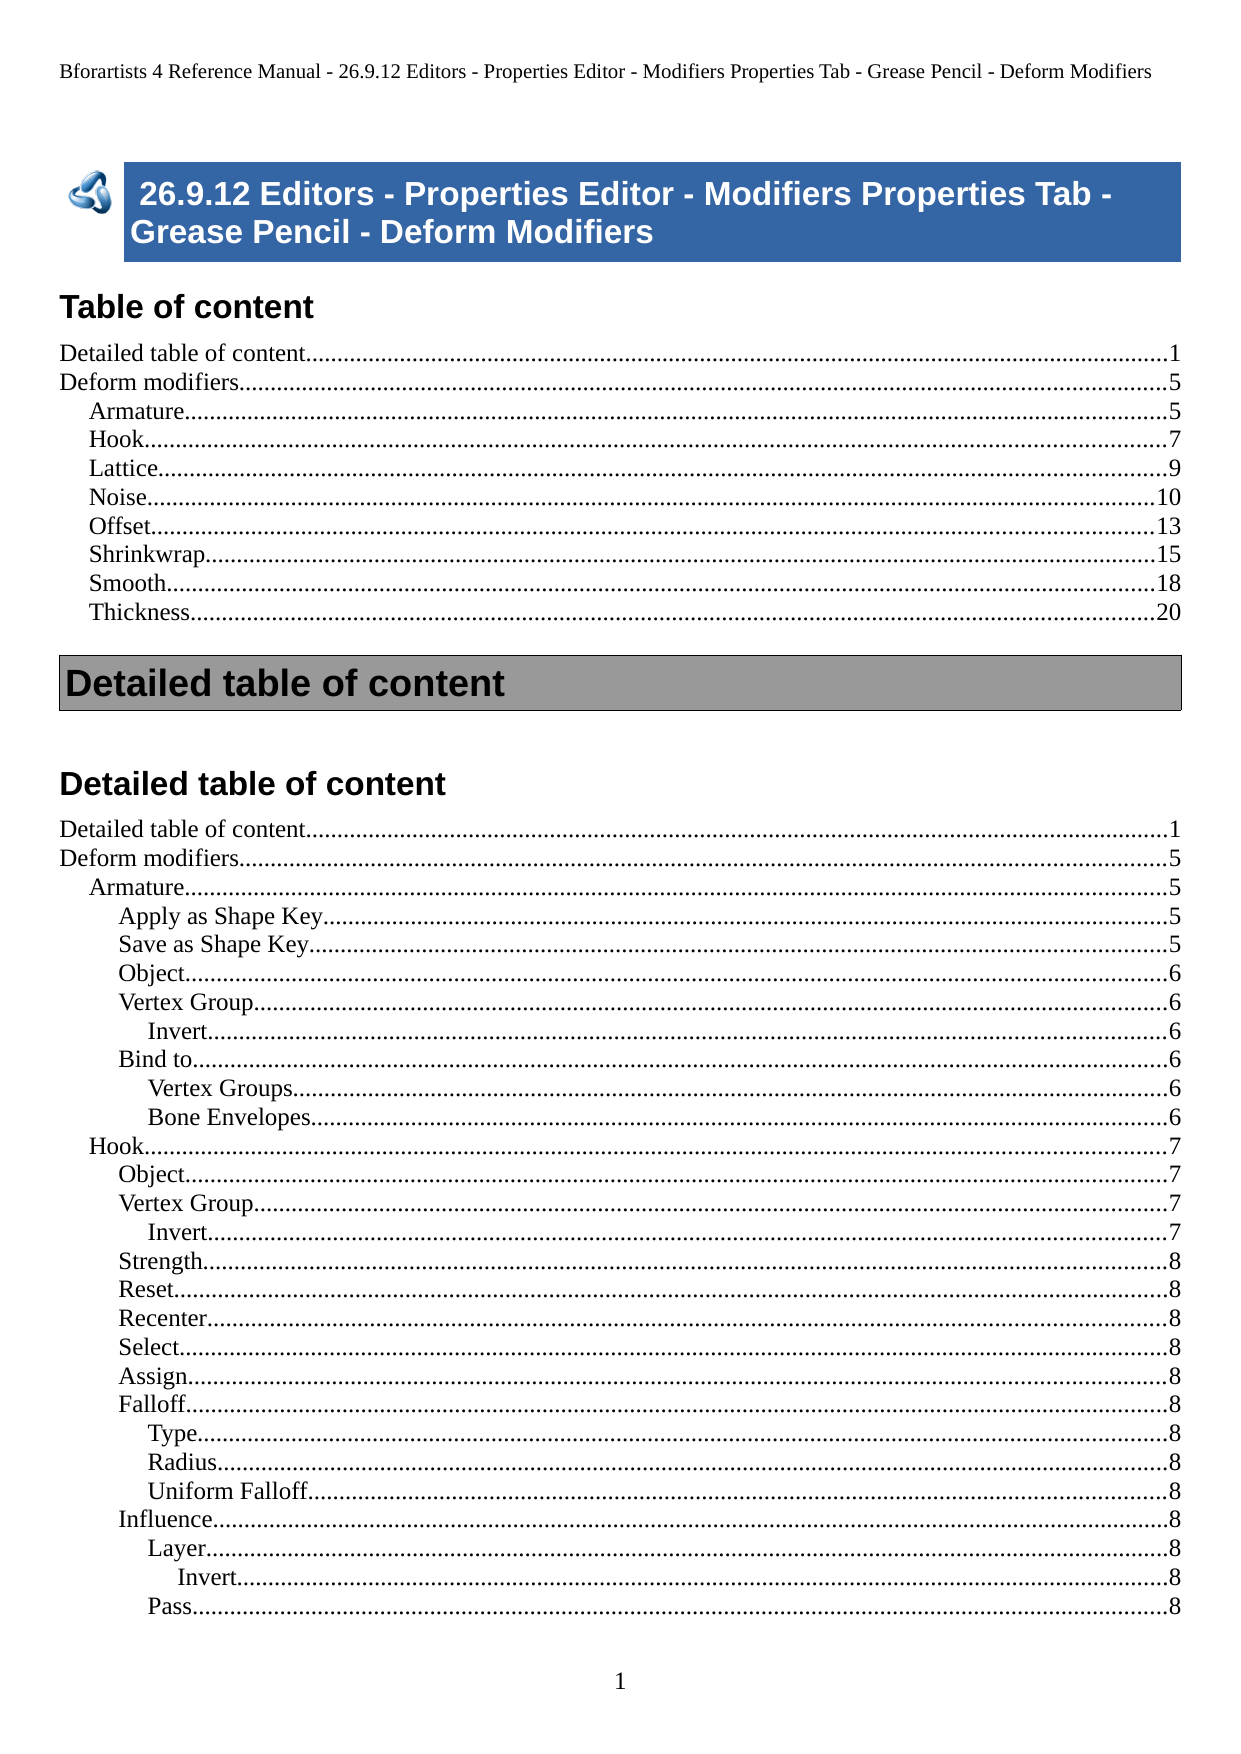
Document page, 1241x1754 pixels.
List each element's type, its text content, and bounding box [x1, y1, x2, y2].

table_header [59, 162, 124, 262]
table_header 26.9.12 Editors - Properties Editor - Modifiers Properties Tab - Grease Pencil - Deform Modifiers [124, 162, 1181, 262]
text Save as Shape Key 5 [118, 929, 1181, 958]
text Layer 8 [147, 1533, 1181, 1562]
subtitle Table of content [59, 287, 1181, 326]
text Lattice 9 [88, 453, 1181, 482]
picture [65, 167, 114, 217]
text Invert 7 [147, 1217, 1181, 1246]
text Vertex Group 7 [118, 1188, 1181, 1217]
text Assign 8 [118, 1361, 1181, 1389]
text Invert 6 [147, 1016, 1181, 1044]
text Hook 7 [88, 424, 1181, 453]
text Smooth 18 [88, 568, 1181, 597]
text Recenter 8 [118, 1303, 1181, 1332]
table_header Detailed table of content [60, 656, 1181, 710]
text Object 7 [118, 1159, 1181, 1188]
subtitle Detailed table of content [59, 763, 1181, 802]
text Hook 7 [88, 1131, 1181, 1159]
text Select 8 [118, 1332, 1181, 1361]
text Strength 8 [118, 1246, 1181, 1274]
text Reset 8 [118, 1274, 1181, 1303]
text Bind to 6 [118, 1044, 1181, 1073]
text Offset 13 [88, 511, 1181, 539]
text Vertex Group 6 [118, 987, 1181, 1016]
text Influence 8 [118, 1504, 1181, 1533]
text Uniform Falloff 8 [147, 1476, 1181, 1504]
text Vertex Groups 6 [147, 1073, 1181, 1102]
text Deform modifiers 5 [59, 367, 1181, 396]
text Radius 8 [147, 1447, 1181, 1476]
text Detailed table of content 1 [59, 814, 1181, 843]
text Armature 5 [88, 872, 1181, 901]
text Pass 8 [147, 1591, 1181, 1619]
text Invert 8 [177, 1562, 1181, 1591]
text Object 6 [118, 958, 1181, 987]
text Deform modifiers 5 [59, 843, 1181, 872]
text Armature 5 [88, 396, 1181, 424]
text Falloff 8 [118, 1389, 1181, 1418]
text Noise 10 [88, 482, 1181, 511]
text Thickness 20 [88, 597, 1181, 626]
text Shrinkwrap 15 [88, 539, 1181, 568]
text Type 8 [147, 1418, 1181, 1447]
text Apply as Shape Key 5 [118, 901, 1181, 929]
text Detailed table of content 1 [59, 338, 1181, 367]
text Bone Envelopes 6 [147, 1102, 1181, 1131]
